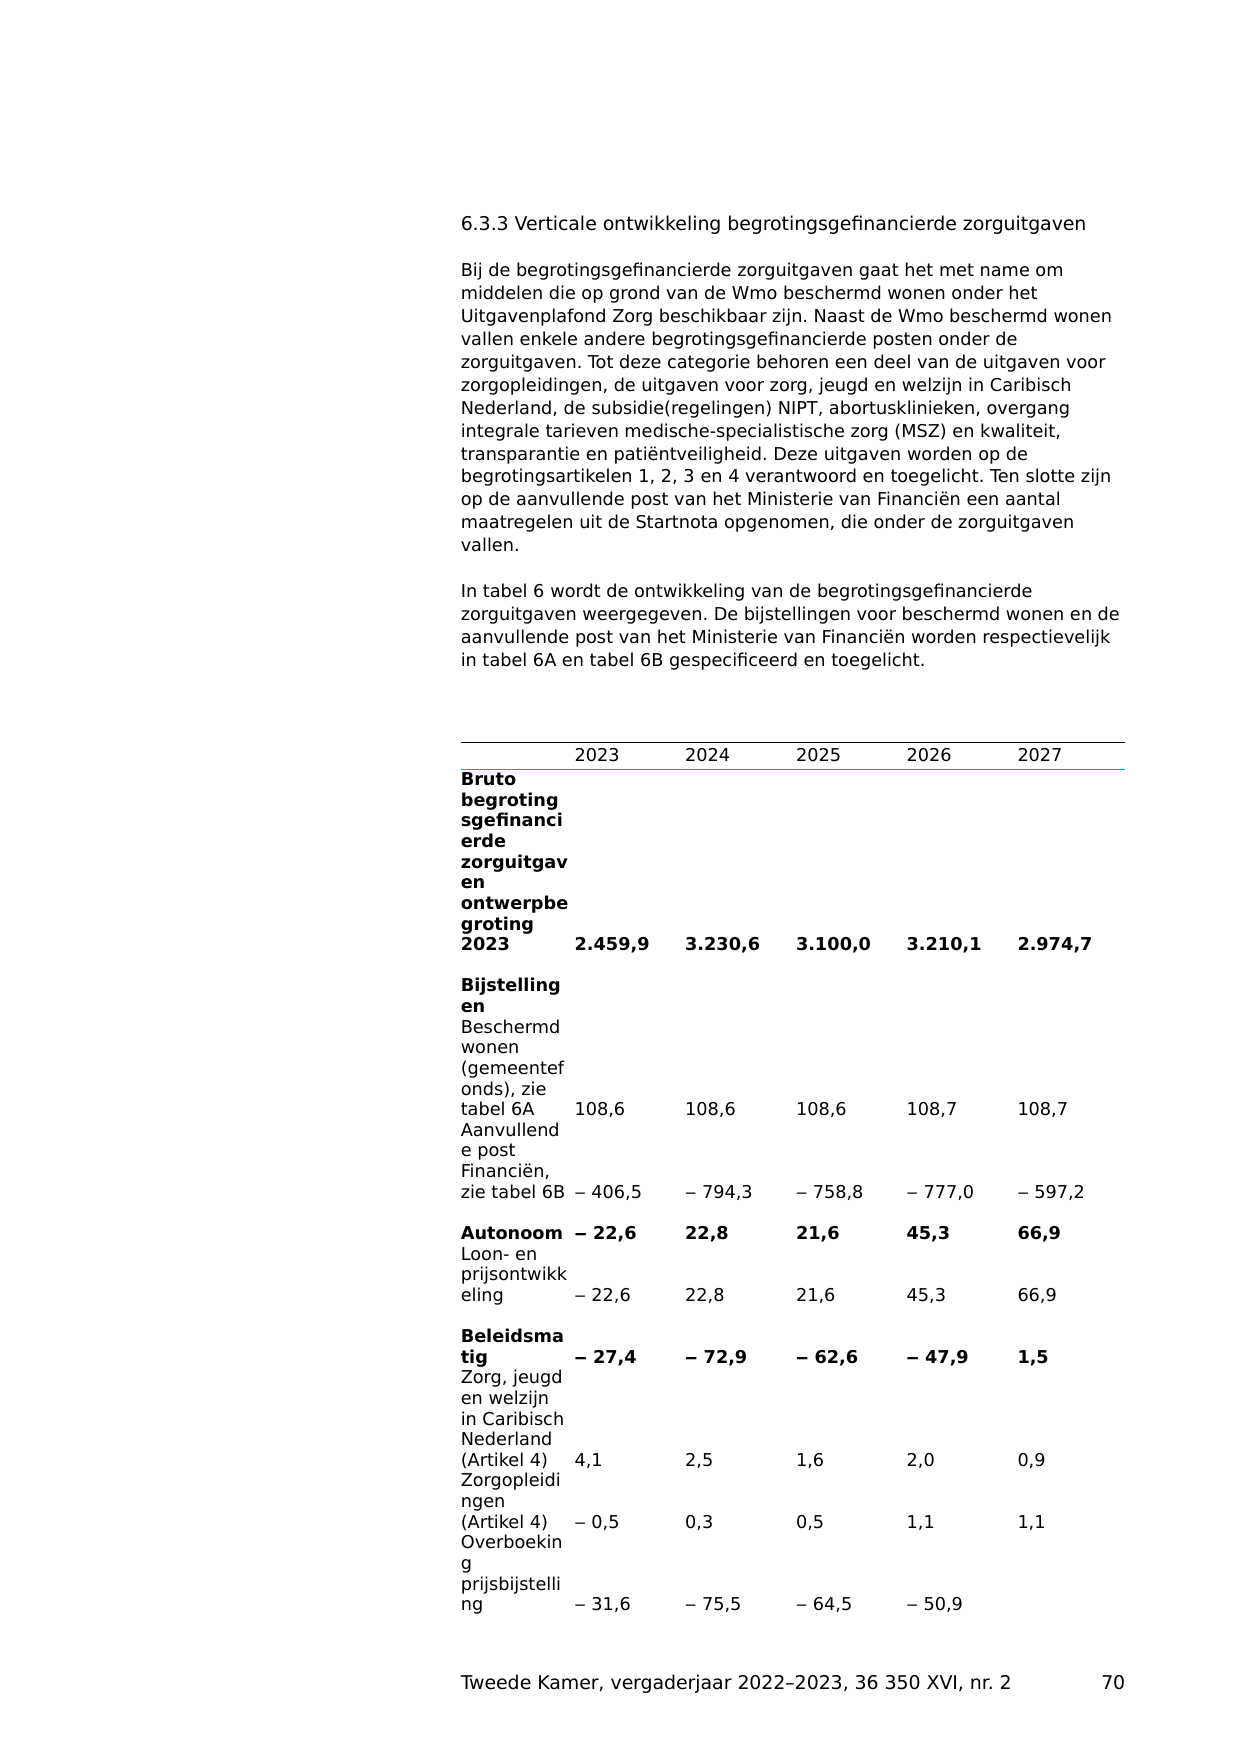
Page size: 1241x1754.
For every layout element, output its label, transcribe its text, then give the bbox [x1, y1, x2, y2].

table_cell Overboeking prijsbijstelling [461, 1532, 571, 1615]
table_cell 66,9 [1014, 1223, 1125, 1243]
table_cell 108,6 [793, 1017, 903, 1120]
table_cell [571, 1305, 682, 1326]
table_cell ‒ 22,6 [571, 1244, 682, 1305]
table_cell ‒ 64,5 [793, 1532, 903, 1615]
table_cell [571, 955, 682, 975]
table_cell 45,3 [904, 1244, 1014, 1305]
table_cell [904, 975, 1014, 1017]
table_cell 0,5 [793, 1470, 903, 1532]
table_cell ‒ 597,2 [1014, 1120, 1125, 1202]
table_cell 108,7 [904, 1017, 1014, 1120]
table_cell ‒ 758,8 [793, 1120, 903, 1202]
table_cell 0,9 [1014, 1367, 1125, 1470]
table_cell 66,9 [1014, 1244, 1125, 1305]
table_cell [1014, 1532, 1125, 1615]
table_cell [682, 955, 793, 975]
table_cell ‒ 47,9 [904, 1326, 1014, 1367]
table_cell [904, 955, 1014, 975]
table_cell 1,5 [1014, 1326, 1125, 1367]
table_header Tabel 6 Verticale ontwikkeling van de begrotingsgefinancierde zorguitgaven 2023-2027 (bedragen x € 1 miljoen)1 [461, 694, 1125, 742]
table_cell 4,1 [571, 1367, 682, 1470]
table_cell [682, 1202, 793, 1223]
table_cell Beleidsmatig [461, 1326, 571, 1367]
table_cell 2,5 [682, 1367, 793, 1470]
table_cell 22,8 [682, 1223, 793, 1243]
table_cell 2.459,9 [571, 770, 682, 955]
table_cell 3.100,0 [793, 770, 903, 955]
table_cell ‒ 0,5 [571, 1470, 682, 1532]
table_cell [793, 975, 903, 1017]
table_cell Beschermd wonen (gemeentefonds), zie tabel 6A [461, 1017, 571, 1120]
table_cell 2023 [571, 743, 682, 769]
table_cell [793, 1202, 903, 1223]
table_cell 2026 [904, 743, 1014, 769]
table_cell [1014, 955, 1125, 975]
table_cell 2.974,7 [1014, 770, 1125, 955]
table_cell [461, 743, 571, 769]
table_cell Aanvullende post Financiën, zie tabel 6B [461, 1120, 571, 1202]
table_cell [682, 975, 793, 1017]
table_cell [461, 1305, 571, 1326]
table_cell [461, 955, 571, 975]
table_cell 3.230,6 [682, 770, 793, 955]
table_cell ‒ 31,6 [571, 1532, 682, 1615]
table_cell 3.210,1 [904, 770, 1014, 955]
table_cell [571, 975, 682, 1017]
table_cell ‒ 75,5 [682, 1532, 793, 1615]
table_cell 108,6 [571, 1017, 682, 1120]
table_cell [682, 1305, 793, 1326]
table_cell 1,6 [793, 1367, 903, 1470]
table_cell 22,8 [682, 1244, 793, 1305]
table_cell ‒ 777,0 [904, 1120, 1014, 1202]
table_cell ‒ 406,5 [571, 1120, 682, 1202]
table_cell 2025 [793, 743, 903, 769]
table_cell 21,6 [793, 1223, 903, 1243]
table_cell ‒ 62,6 [793, 1326, 903, 1367]
table_cell ‒ 50,9 [904, 1532, 1014, 1615]
table_cell Bruto begrotingsgefinancierde zorguitgaven ontwerpbegroting 2023 [461, 770, 571, 955]
table_cell 2,0 [904, 1367, 1014, 1470]
table_cell Bijstellingen [461, 975, 571, 1017]
table_cell [793, 1305, 903, 1326]
table_cell ‒ 22,6 [571, 1223, 682, 1243]
table_cell [904, 1202, 1014, 1223]
table_cell [1014, 1202, 1125, 1223]
table_cell Autonoom [461, 1223, 571, 1243]
text Bij de begrotingsgefinancierde zorguitgaven gaat het met name om middelen die op grond van de Wmo beschermd wonen onder het Uitgavenplafond Zorg beschikbaar zijn. Naast de Wmo beschermd wonen vallen enkele andere begrotingsgefinancierde posten onder de zorguitgaven. Tot deze categorie behoren een deel van de uitgaven voor zorgopleidingen, de uitgaven voor zorg, jeugd en welzijn in Caribisch Nederland, de subsidie(regelingen) NIPT, abortusklinieken, overgang integrale tarieven medische-specialistische zorg (MSZ) en kwaliteit, transparantie en patiëntveiligheid. Deze uitgaven worden op de begrotingsartikelen 1, 2, 3 en 4 verantwoord en toegelicht. Ten slotte zijn op de aanvullende post van het Ministerie van Financiën een aantal maatregelen uit de Startnota opgenomen, die onder de zorguitgaven vallen. [461, 258, 1125, 556]
table_cell 2024 [682, 743, 793, 769]
title 6.3.3 Verticale ontwikkeling begrotingsgefinancierde zorguitgaven [461, 213, 1125, 235]
table_cell 21,6 [793, 1244, 903, 1305]
table_cell 2027 [1014, 743, 1125, 769]
table_cell [571, 1202, 682, 1223]
table_cell ‒ 72,9 [682, 1326, 793, 1367]
table_cell Zorgopleidingen (Artikel 4) [461, 1470, 571, 1532]
table_cell [1014, 1305, 1125, 1326]
table_cell [793, 955, 903, 975]
table_cell 108,7 [1014, 1017, 1125, 1120]
table_cell Zorg, jeugd en welzijn in Caribisch Nederland (Artikel 4) [461, 1367, 571, 1470]
table_cell [461, 1202, 571, 1223]
table_cell Loon- en prijsontwikkeling [461, 1244, 571, 1305]
table_cell [904, 1305, 1014, 1326]
table_cell 108,6 [682, 1017, 793, 1120]
table_cell 1,1 [904, 1470, 1014, 1532]
table_cell ‒ 27,4 [571, 1326, 682, 1367]
text In tabel 6 wordt de ontwikkeling van de begrotingsgefinancierde zorguitgaven weergegeven. De bijstellingen voor beschermd wonen en de aanvullende post van het Ministerie van Financiën worden respectievelijk in tabel 6A en tabel 6B gespecificeerd en toegelicht. [461, 579, 1125, 671]
table_cell [1014, 975, 1125, 1017]
table_cell 0,3 [682, 1470, 793, 1532]
table_cell 1,1 [1014, 1470, 1125, 1532]
table_cell 45,3 [904, 1223, 1014, 1243]
table_cell ‒ 794,3 [682, 1120, 793, 1202]
